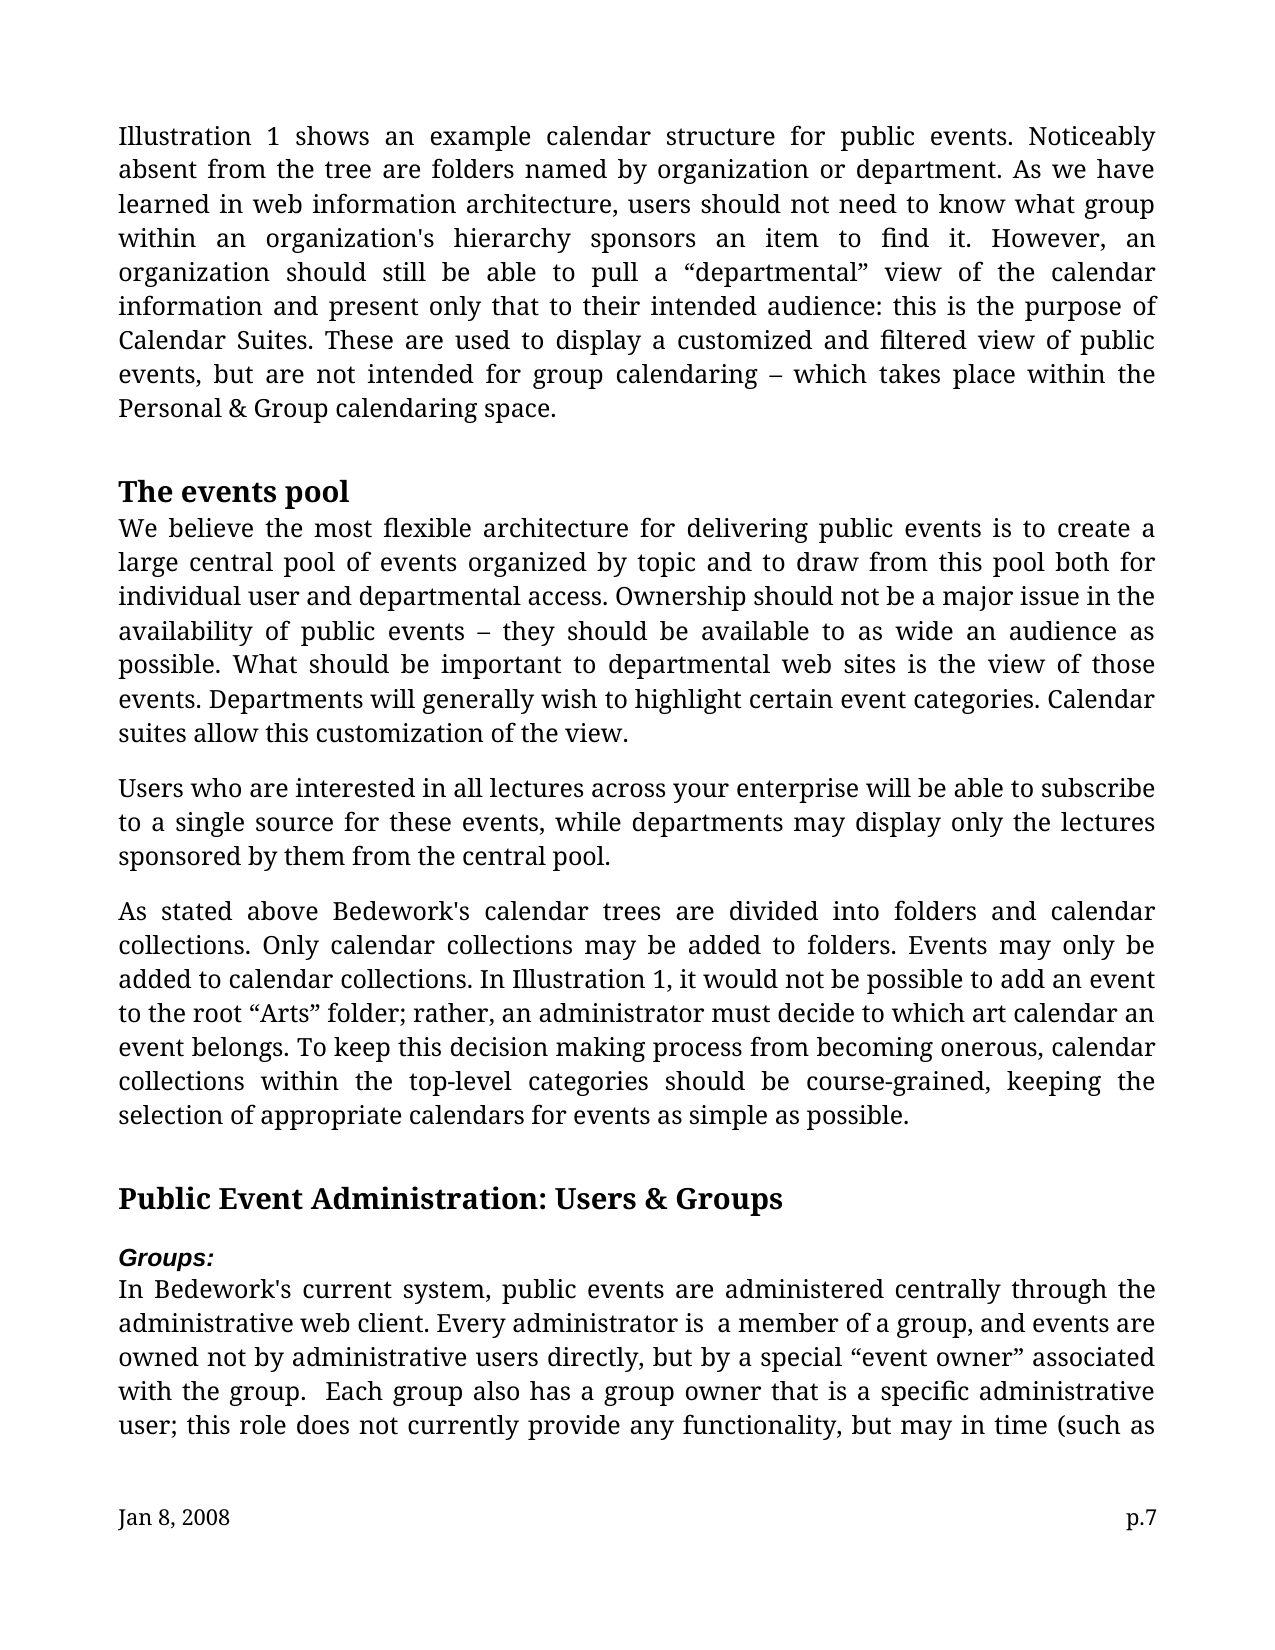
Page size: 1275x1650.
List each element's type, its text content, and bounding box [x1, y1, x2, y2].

subtitle Public Event Administration: Users & Groups [118, 1179, 1157, 1218]
text As stated above Bedework's calendar trees are divided into folders and calendar collections. Only calendar collections may be added to folders. Events may only be added to calendar collections. In Illustration 1, it would not be possible to add an event to the root “Arts” folder; rather, an administrator must decide to which art calendar an event belongs. To keep this decision making process from becoming onerous, calendar collections within the top-level categories should be course-grained, keeping the selection of appropriate calendars for events as simple as possible. [118, 894, 1157, 1132]
text In Bedework's current system, public events are administered centrally through the administrative web client. Every administrator is a member of a group, and events are owned not by administrative users directly, but by a special “event owner” associated with the group. Each group also has a group owner that is a specific administrative user; this role does not currently provide any functionality, but may in time (such as [118, 1272, 1157, 1442]
subtitle The events pool [118, 471, 1157, 511]
subtitle Groups: [118, 1244, 1157, 1272]
text We believe the most flexible architecture for delivering public events is to create a large central pool of events organized by topic and to draw from this pool both for individual user and departmental access. Ownership should not be a major issue in the availability of public events – they should be available to as wide an audience as possible. What should be important to departmental web sites is the view of those events. Departments will generally wish to highlight certain event categories. Calendar suites allow this customization of the view. [118, 511, 1157, 749]
text Users who are interested in all lectures across your enterprise will be able to subscribe to a single source for these events, while departments may display only the lectures sponsored by them from the central pool. [118, 770, 1157, 873]
text Illustration 1 shows an example calendar structure for public events. Noticeably absent from the tree are folders named by organization or department. As we have learned in web information architecture, users should not need to know what group within an organization's hierarchy sponsors an item to find it. However, an organization should still be able to pull a “departmental” view of the calendar information and present only that to their intended audience: this is the purpose of Calendar Suites. These are used to display a customized and filtered view of public events, but are not intended for group calendaring – which takes place within the Personal & Group calendaring space. [118, 118, 1157, 425]
